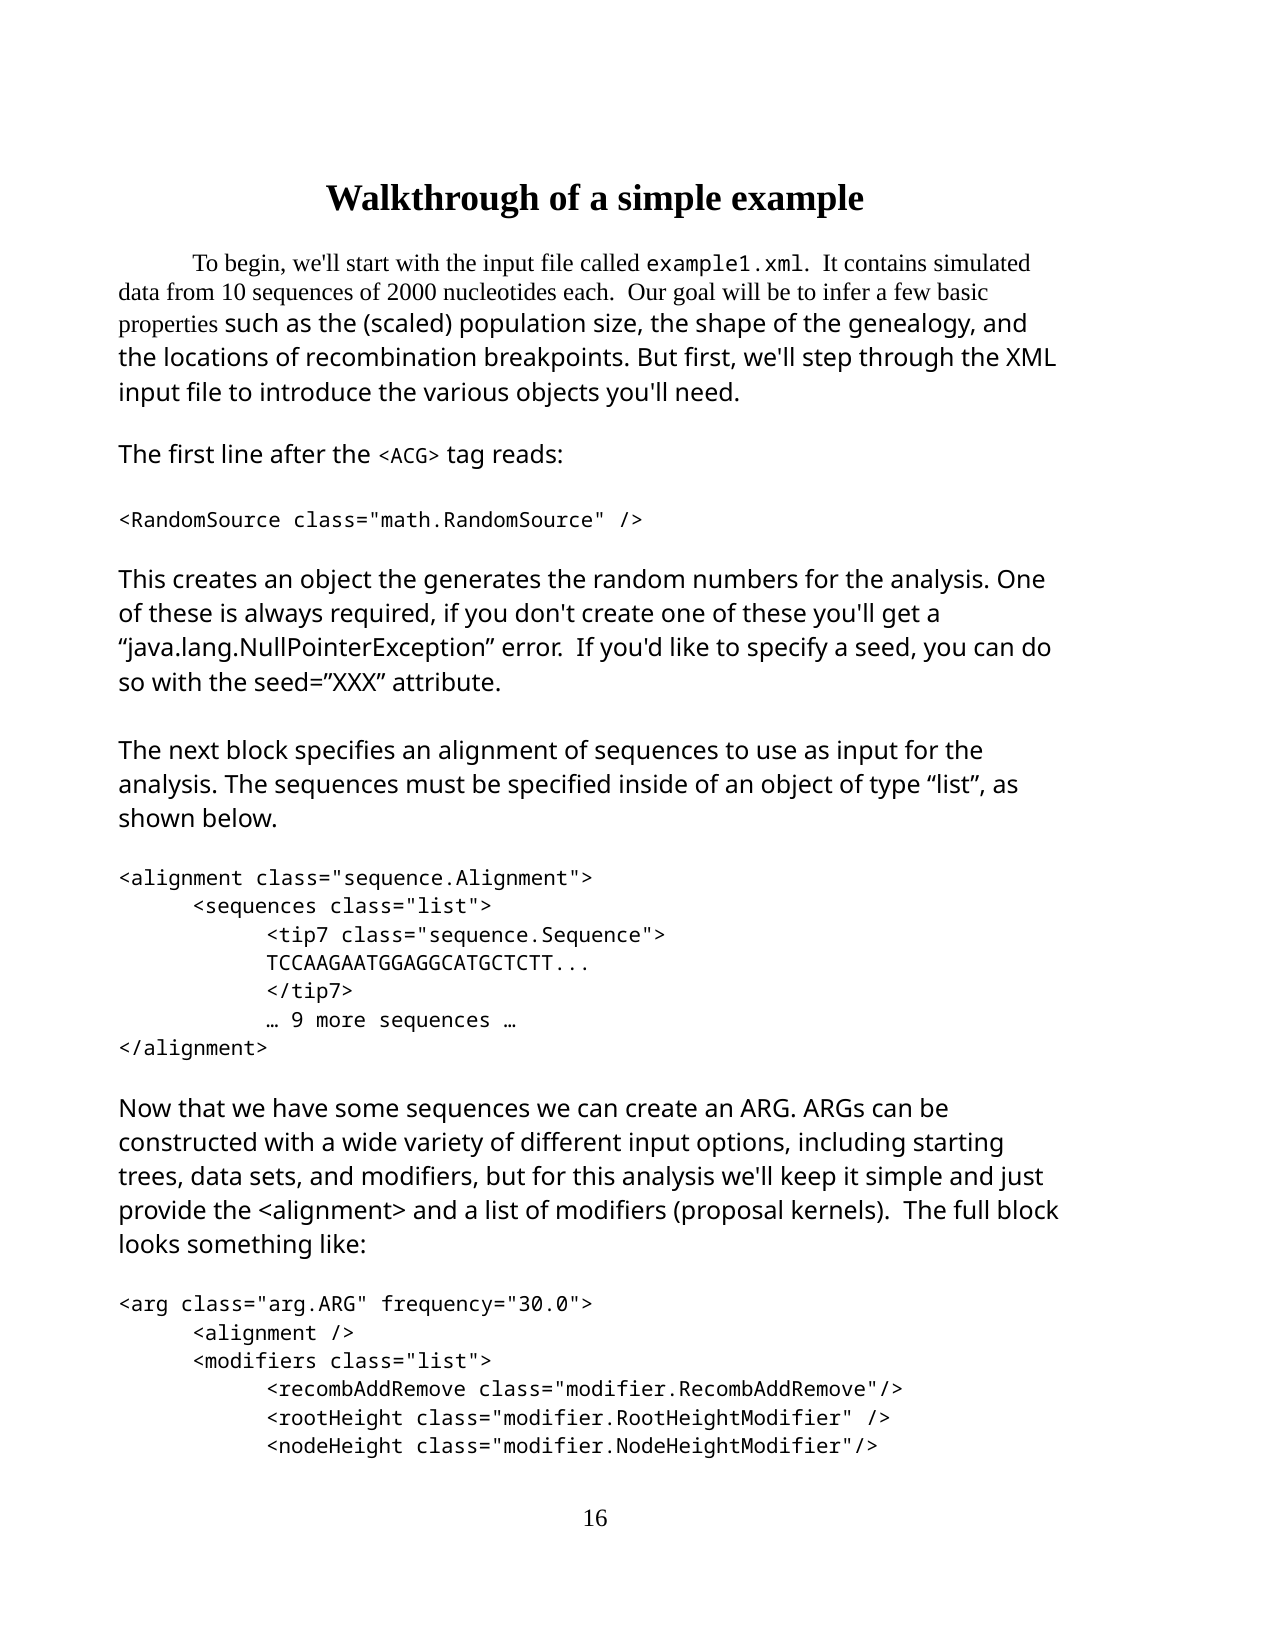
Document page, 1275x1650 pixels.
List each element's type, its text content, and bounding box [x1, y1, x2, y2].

text The next block specifies an alignment of sequences to use as input for the analysis. The sequences must be specified inside of an object of type “list”, as shown below. [118, 732, 1071, 834]
text <rootHeight class="modifier.RootHeightModifier" /> [118, 1403, 1071, 1431]
text </tip7> [118, 977, 1071, 1005]
text Walkthrough of a simple example [118, 176, 1071, 219]
text <modifiers class="list"> [118, 1346, 1071, 1374]
text <alignment /> [118, 1318, 1071, 1346]
text <arg class="arg.ARG" frequency="30.0"> [118, 1289, 1071, 1318]
text … 9 more sequences … [118, 1005, 1071, 1033]
text <sequences class="list"> [118, 891, 1071, 920]
text <RandomSource class="math.RandomSource" /> [118, 505, 1071, 533]
text This creates an object the generates the random numbers for the analysis. One of these is always required, if you don't create one of these you'll get a “java.lang.NullPointerException” error. If you'd like to specify a seed, you can do so with the seed=”XXX” attribute. [118, 562, 1071, 698]
text TCCAAGAATGGAGGCATGCTCTT... [118, 948, 1071, 977]
text <alignment class="sequence.Alignment"> [118, 863, 1071, 891]
text <nodeHeight class="modifier.NodeHeightModifier"/> [118, 1431, 1071, 1460]
text The first line after the <ACG> tag reads: [118, 437, 1071, 471]
text Now that we have some sequences we can create an ARG. ARGs can be constructed with a wide variety of different input options, including starting trees, data sets, and modifiers, but for this analysis we'll keep it simple and just provide the <alignment> and a list of modifiers (proposal kernels). The full block looks something like: [118, 1090, 1071, 1261]
text <tip7 class="sequence.Sequence"> [118, 920, 1071, 948]
text To begin, we'll start with the input file called example1.xml. It contains simulated data from 10 sequences of 2000 nucleotides each. Our goal will be to infer a few basic properties such as the (scaled) population size, the shape of the genealogy, and the locations of recombination breakpoints. But first, we'll step through the XML input file to introduce the various objects you'll need. [118, 247, 1071, 408]
text <recombAddRemove class="modifier.RecombAddRemove"/> [118, 1374, 1071, 1403]
text </alignment> [118, 1033, 1071, 1062]
